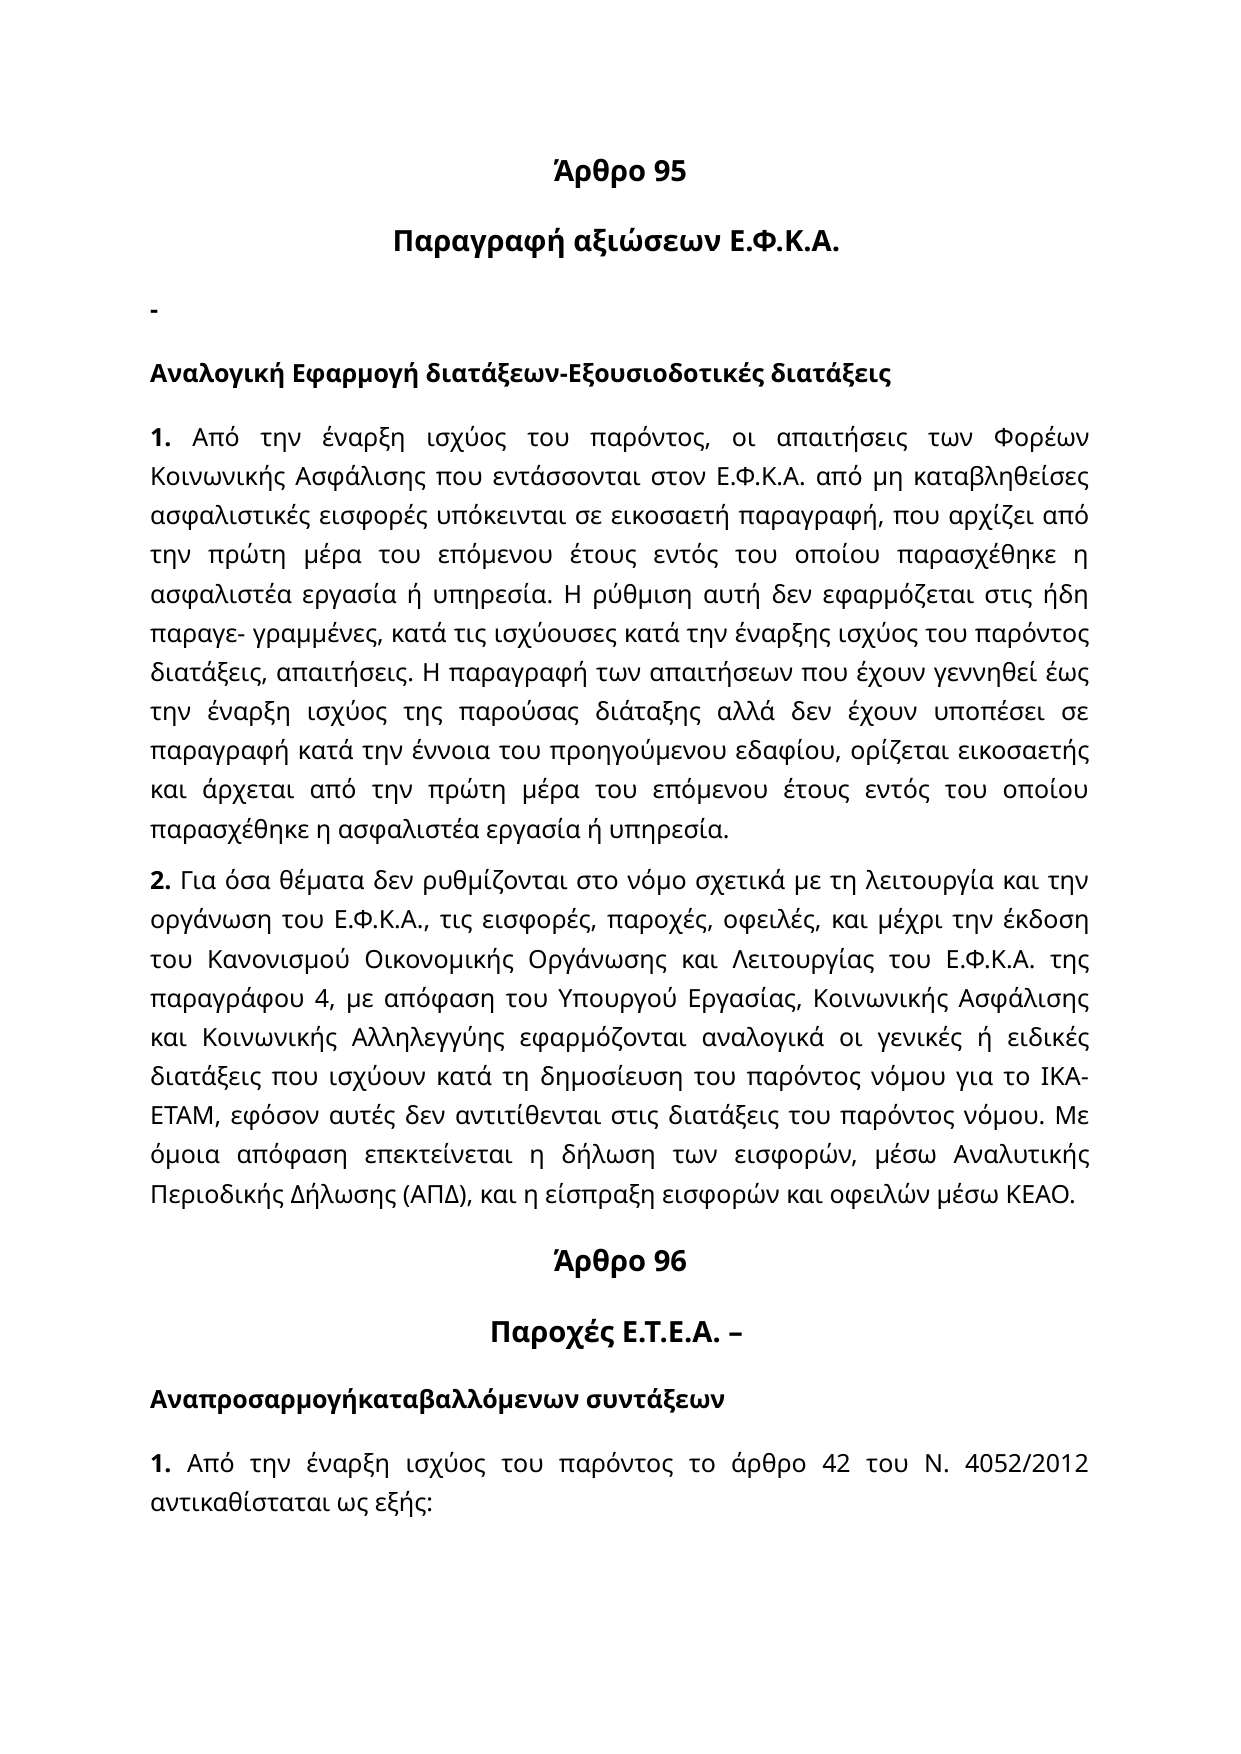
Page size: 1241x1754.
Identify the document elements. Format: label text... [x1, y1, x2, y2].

subtitle Παροχές Ε.Τ.Ε.Α. – [150, 1311, 1090, 1351]
text - [150, 291, 1090, 325]
subtitle Άρθρο 95 [150, 150, 1090, 190]
subtitle Άρθρο 96 [150, 1240, 1090, 1280]
text Αναλογική Εφαρμογή διατάξεων-Εξουσιοδοτικές διατάξεις [150, 355, 1090, 389]
subtitle Παραγραφή αξιώσεων Ε.Φ.Κ.Α. [150, 221, 1090, 260]
text Αναπροσαρμογήκαταβαλλόμενων συντάξεων [150, 1382, 1090, 1416]
text 2. Για όσα θέματα δεν ρυθμίζονται στο νόμο σχετικά με τη λειτουργία και την οργάνωση του Ε.Φ.Κ.Α., τις εισφορές, παροχές, οφειλές, και μέχρι την έκδοση του Κανονισμού Οικονομικής Οργάνωσης και Λειτουργίας του Ε.Φ.Κ.Α. της παραγράφου 4, με απόφαση του Υπουργού Εργασίας, Κοινωνικής Ασφάλισης και Κοινωνικής Αλληλεγγύης εφαρμόζονται αναλογικά οι γενικές ή ειδικές διατάξεις που ισχύουν κατά τη δημοσίευση του παρόντος νόμου για το ΙΚΑ-ΕΤΑΜ, εφόσον αυτές δεν αντιτίθενται στις διατάξεις του παρόντος νόμου. Με όμοια απόφαση επεκτείνεται η δήλωση των εισφορών, μέσω Αναλυτικής Περιοδικής Δήλωσης (ΑΠΔ), και η είσπραξη εισφορών και οφειλών μέσω ΚΕΑΟ. [150, 863, 1090, 1210]
text 1. Από την έναρξη ισχύος του παρόντος το άρθρο 42 του Ν. 4052/2012 αντικαθίσταται ως εξής: [150, 1446, 1090, 1519]
text 1. Από την έναρξη ισχύος του παρόντος, οι απαιτήσεις των Φορέων Κοινωνικής Ασφάλισης που εντάσσονται στον Ε.Φ.Κ.Α. από μη καταβληθείσες ασφαλιστικές εισφορές υπόκεινται σε εικοσαετή παραγραφή, που αρχίζει από την πρώτη μέρα του επόμενου έτους εντός του οποίου παρασχέθηκε η ασφαλιστέα εργασία ή υπηρεσία. Η ρύθμιση αυτή δεν εφαρμόζεται στις ήδη παραγε- γραμμένες, κατά τις ισχύουσες κατά την έναρξης ισχύος του παρόντος διατάξεις, απαιτήσεις. Η παραγραφή των απαιτήσεων που έχουν γεννηθεί έως την έναρξη ισχύος της παρούσας διάταξης αλλά δεν έχουν υποπέσει σε παραγραφή κατά την έννοια του προηγούμενου εδαφίου, ορίζεται εικοσαετής και άρχεται από την πρώτη μέρα του επόμενου έτους εντός του οποίου παρασχέθηκε η ασφαλιστέα εργασία ή υπηρεσία. [150, 419, 1090, 845]
